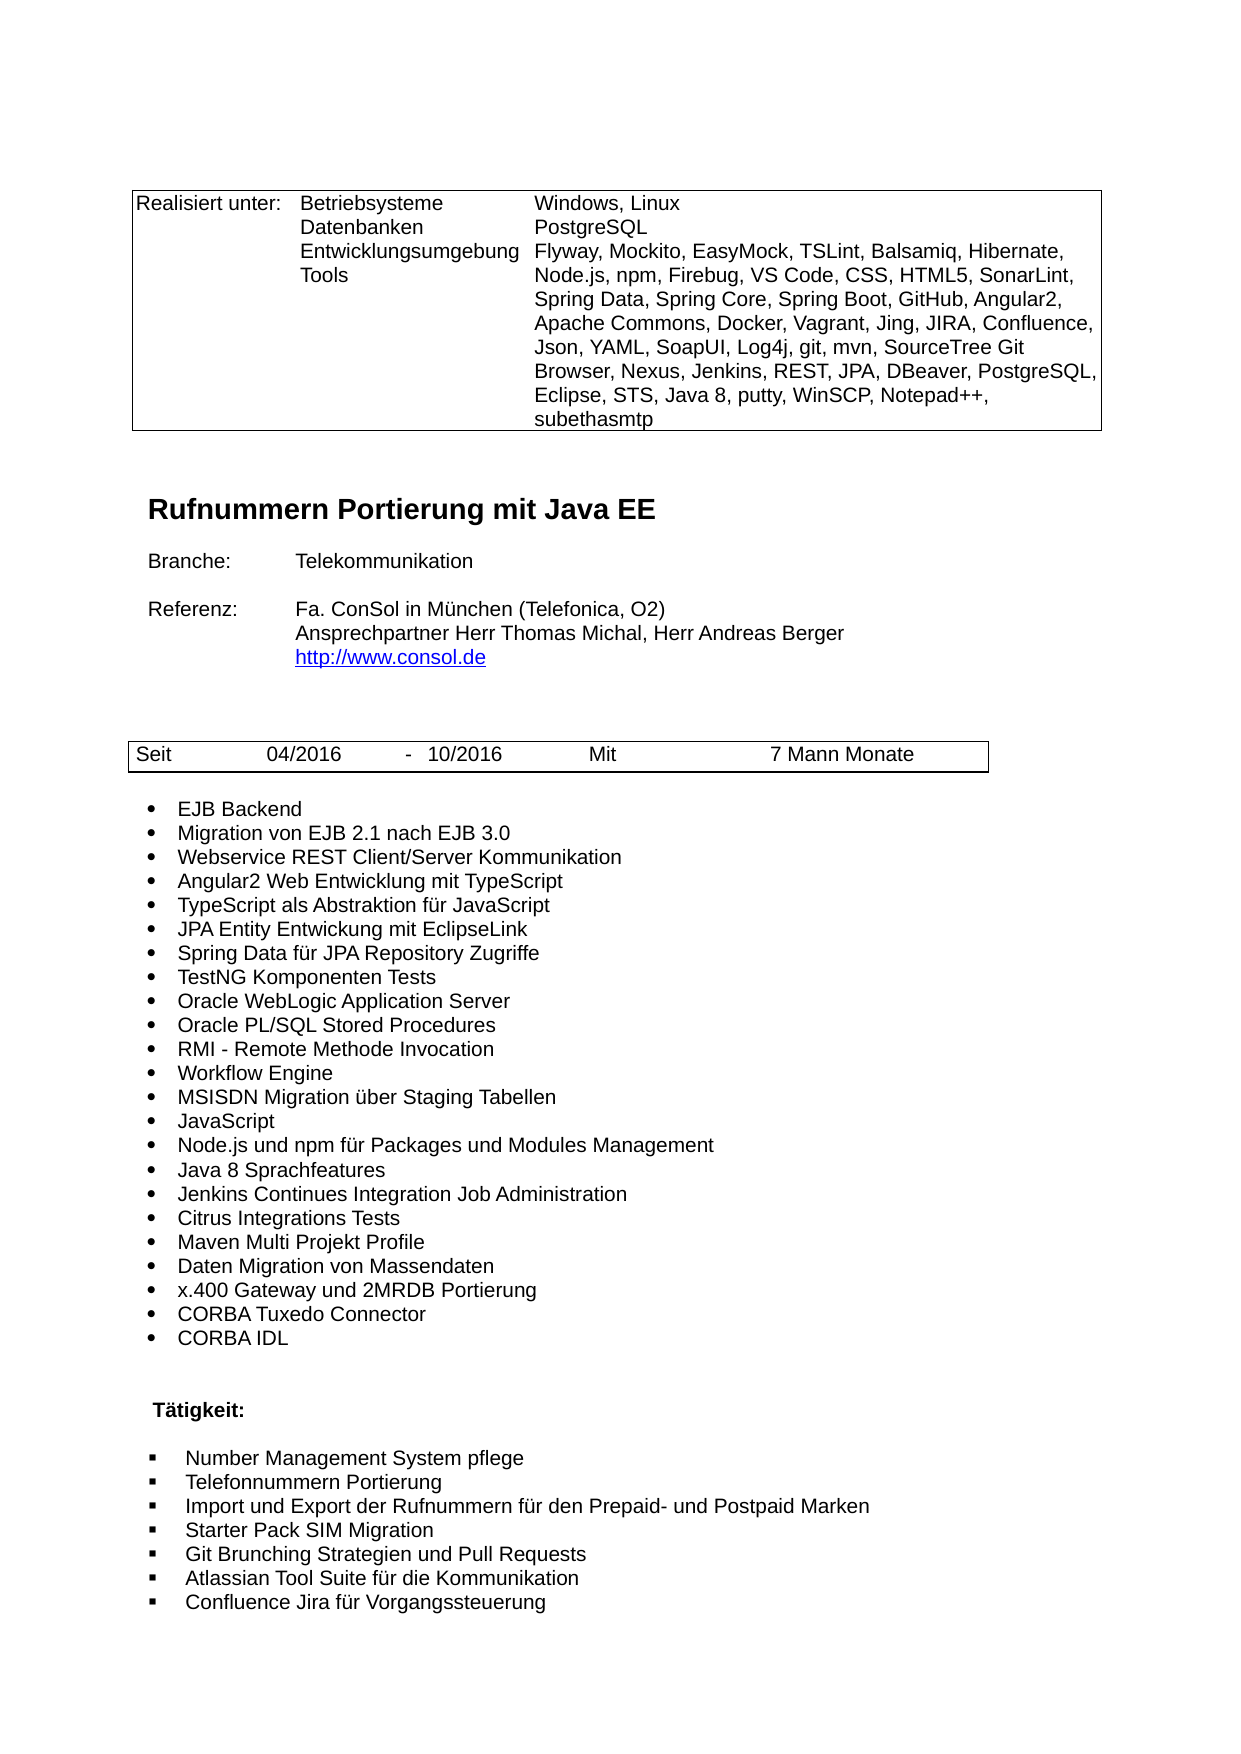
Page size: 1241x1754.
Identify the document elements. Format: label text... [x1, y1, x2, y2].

list Number Management System pflege [148, 1446, 1110, 1470]
table_header - [398, 742, 420, 771]
list Telefonnummern Portierung [148, 1470, 1110, 1494]
list CORBA IDL [148, 1326, 1110, 1350]
table_header Seit [129, 742, 259, 771]
table_header 10/2016 [420, 742, 581, 771]
table_header Realisiert unter: [133, 191, 297, 239]
list Citrus Integrations Tests [148, 1206, 1110, 1229]
table_header 7 Mann Monate [763, 742, 988, 771]
text http://www.consol.de [221, 645, 1110, 669]
list Java 8 Sprachfeatures [148, 1157, 1110, 1181]
list RMI - Remote Methode Invocation [148, 1037, 1110, 1061]
subtitle Rufnummern Portierung mit Java EE [148, 492, 1110, 525]
list MSISDN Migration über Staging Tabellen [148, 1085, 1110, 1109]
list Spring Data für JPA Repository Zugriffe [148, 941, 1110, 965]
list Atlassian Tool Suite für die Kommunikation [148, 1566, 1110, 1590]
list JavaScript [148, 1109, 1110, 1133]
list Webservice REST Client/Server Kommunikation [148, 844, 1110, 869]
list TestNG Komponenten Tests [148, 965, 1110, 989]
list Jenkins Continues Integration Job Administration [148, 1181, 1110, 1206]
table_header Mit [581, 742, 762, 771]
list Migration von EJB 2.1 nach EJB 3.0 [148, 821, 1110, 844]
table_cell Entwicklungsumgebung Tools [297, 239, 531, 430]
table_header Betriebsysteme Datenbanken [297, 191, 531, 239]
list Workflow Engine [148, 1061, 1110, 1085]
text Tätigkeit: [152, 1398, 1110, 1422]
list CORBA Tuxedo Connector [148, 1302, 1110, 1326]
list Import und Export der Rufnummern für den Prepaid- und Postpaid Marken [148, 1494, 1110, 1518]
list JPA Entity Entwickung mit EclipseLink [148, 917, 1110, 941]
list Oracle WebLogic Application Server [148, 989, 1110, 1013]
list Maven Multi Projekt Profile [148, 1229, 1110, 1254]
list Daten Migration von Massendaten [148, 1254, 1110, 1278]
list EJB Backend [148, 796, 1110, 821]
table_cell Flyway, Mockito, EasyMock, TSLint, Balsamiq, Hibernate, Node.js, npm, Firebug, VS Code, CSS, HTML5, SonarLint, Spring Data, Spring Core, Spring Boot, GitHub, Angular2, Apache Commons, Docker, Vagrant, Jing, JIRA, Confluence, Json, YAML, SoapUI, Log4j, git, mvn, SourceTree Git Browser, Nexus, Jenkins, REST, JPA, DBeaver, PostgreSQL, Eclipse, STS, Java 8, putty, WinSCP, Notepad++, subethasmtp [531, 239, 1101, 430]
table_cell [133, 239, 297, 430]
list Starter Pack SIM Migration [148, 1518, 1110, 1542]
list Oracle PL/SQL Stored Procedures [148, 1013, 1110, 1037]
table_header Windows, Linux PostgreSQL [531, 191, 1101, 239]
list x.400 Gateway und 2MRDB Portierung [148, 1278, 1110, 1302]
text Referenz: Fa. ConSol in München (Telefonica, O2) [148, 597, 1110, 621]
list Node.js und npm für Packages und Modules Management [148, 1133, 1110, 1157]
list TypeScript als Abstraktion für JavaScript [148, 893, 1110, 917]
text Branche: Telekommunikation [148, 549, 1110, 573]
text Ansprechpartner Herr Thomas Michal, Herr Andreas Berger [148, 621, 1110, 645]
list Git Brunching Strategien und Pull Requests [148, 1542, 1110, 1566]
list Confluence Jira für Vorgangssteuerung [148, 1590, 1110, 1614]
list Angular2 Web Entwicklung mit TypeScript [148, 869, 1110, 893]
table_header 04/2016 [259, 742, 398, 771]
